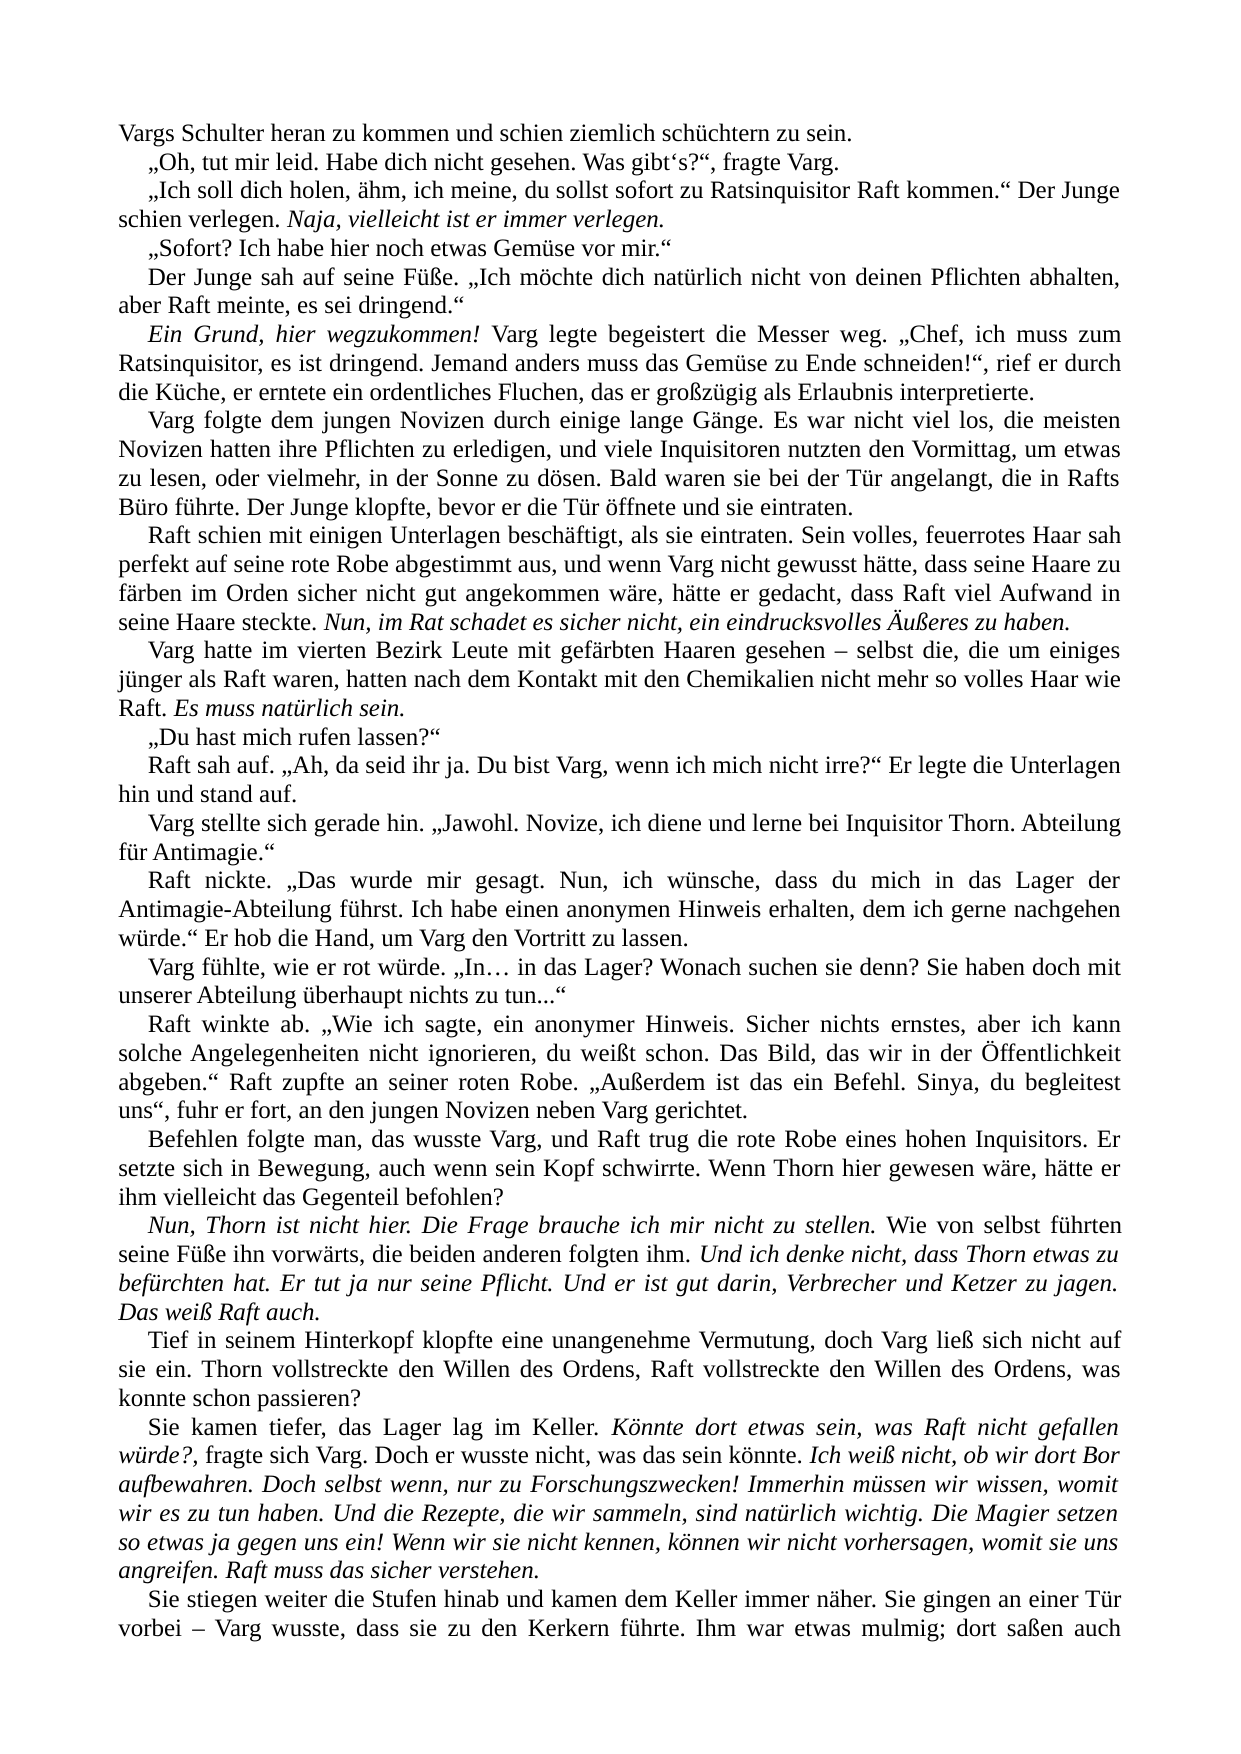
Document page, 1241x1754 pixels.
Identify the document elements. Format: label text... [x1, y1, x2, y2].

text Sie stiegen weiter die Stufen hinab und kamen dem Keller immer näher. Sie gingen an einer Tür vorbei – Varg wusste, dass sie zu den Kerkern führte. Ihm war etwas mulmig; dort saßen auch [118, 1584, 1122, 1642]
text Der Junge sah auf seine Füße. „Ich möchte dich natürlich nicht von deinen Pflichten abhalten, aber Raft meinte, es sei dringend.“ [118, 262, 1122, 319]
text Raft nickte. „Das wurde mir gesagt. Nun, ich wünsche, dass du mich in das Lager der Antimagie-Abteilung führst. Ich habe einen anonymen Hinweis erhalten, dem ich gerne nachgehen würde.“ Er hob die Hand, um Varg den Vortritt zu lassen. [118, 866, 1122, 952]
text „Sofort? Ich habe hier noch etwas Gemüse vor mir.“ [118, 233, 1122, 262]
text Varg folgte dem jungen Novizen durch einige lange Gänge. Es war nicht viel los, die meisten Novizen hatten ihre Pflichten zu erledigen, und viele Inquisitoren nutzten den Vormittag, um etwas zu lesen, oder vielmehr, in der Sonne zu dösen. Bald waren sie bei der Tür angelangt, die in Rafts Büro führte. Der Junge klopfte, bevor er die Tür öffnete und sie eintraten. [118, 406, 1122, 521]
text Sie kamen tiefer, das Lager lag im Keller. Könnte dort etwas sein, was Raft nicht gefallen würde?, fragte sich Varg. Doch er wusste nicht, was das sein könnte. Ich weiß nicht, ob wir dort Bor aufbewahren. Doch selbst wenn, nur zu Forschungszwecken! Immerhin müssen wir wissen, womit wir es zu tun haben. Und die Rezepte, die wir sammeln, sind natürlich wichtig. Die Magier setzen so etwas ja gegen uns ein! Wenn wir sie nicht kennen, können wir nicht vorhersagen, womit sie uns angreifen. Raft muss das sicher verstehen. [118, 1412, 1122, 1584]
text Varg stellte sich gerade hin. „Jawohl. Novize, ich diene und lerne bei Inquisitor Thorn. Abteilung für Antimagie.“ [118, 808, 1122, 866]
text Ein Grund, hier wegzukommen! Varg legte begeistert die Messer weg. „Chef, ich muss zum Ratsinquisitor, es ist dringend. Jemand anders muss das Gemüse zu Ende schneiden!“, rief er durch die Küche, er erntete ein ordentliches Fluchen, das er großzügig als Erlaubnis interpretierte. [118, 319, 1122, 406]
text Raft schien mit einigen Unterlagen beschäftigt, als sie eintraten. Sein volles, feuerrotes Haar sah perfekt auf seine rote Robe abgestimmt aus, und wenn Varg nicht gewusst hätte, dass seine Haare zu färben im Orden sicher nicht gut angekommen wäre, hätte er gedacht, dass Raft viel Aufwand in seine Haare steckte. Nun, im Rat schadet es sicher nicht, ein eindrucksvolles Äußeres zu haben. [118, 521, 1122, 636]
text Raft sah auf. „Ah, da seid ihr ja. Du bist Varg, wenn ich mich nicht irre?“ Er legte die Unterlagen hin und stand auf. [118, 751, 1122, 808]
text „Du hast mich rufen lassen?“ [118, 722, 1122, 751]
text Vargs Schulter heran zu kommen und schien ziemlich schüchtern zu sein. [118, 118, 1122, 147]
text Varg fühlte, wie er rot würde. „In… in das Lager? Wonach suchen sie denn? Sie haben doch mit unserer Abteilung überhaupt nichts zu tun...“ [118, 952, 1122, 1009]
text Varg hatte im vierten Bezirk Leute mit gefärbten Haaren gesehen – selbst die, die um einiges jünger als Raft waren, hatten nach dem Kontakt mit den Chemikalien nicht mehr so volles Haar wie Raft. Es muss natürlich sein. [118, 636, 1122, 722]
text Raft winkte ab. „Wie ich sagte, ein anonymer Hinweis. Sicher nichts ernstes, aber ich kann solche Angelegenheiten nicht ignorieren, du weißt schon. Das Bild, das wir in der Öffentlichkeit abgeben.“ Raft zupfte an seiner roten Robe. „Außerdem ist das ein Befehl. Sinya, du begleitest uns“, fuhr er fort, an den jungen Novizen neben Varg gerichtet. [118, 1009, 1122, 1124]
text „Ich soll dich holen, ähm, ich meine, du sollst sofort zu Ratsinquisitor Raft kommen.“ Der Junge schien verlegen. Naja, vielleicht ist er immer verlegen. [118, 176, 1122, 233]
text Nun, Thorn ist nicht hier. Die Frage brauche ich mir nicht zu stellen. Wie von selbst führten seine Füße ihn vorwärts, die beiden anderen folgten ihm. Und ich denke nicht, dass Thorn etwas zu befürchten hat. Er tut ja nur seine Pflicht. Und er ist gut darin, Verbrecher und Ketzer zu jagen. Das weiß Raft auch. [118, 1211, 1122, 1326]
text Tief in seinem Hinterkopf klopfte eine unangenehme Vermutung, doch Varg ließ sich nicht auf sie ein. Thorn vollstreckte den Willen des Ordens, Raft vollstreckte den Willen des Ordens, was konnte schon passieren? [118, 1326, 1122, 1412]
text „Oh, tut mir leid. Habe dich nicht gesehen. Was gibt‘s?“, fragte Varg. [118, 147, 1122, 176]
text Befehlen folgte man, das wusste Varg, und Raft trug die rote Robe eines hohen Inquisitors. Er setzte sich in Bewegung, auch wenn sein Kopf schwirrte. Wenn Thorn hier gewesen wäre, hätte er ihm vielleicht das Gegenteil befohlen? [118, 1124, 1122, 1211]
